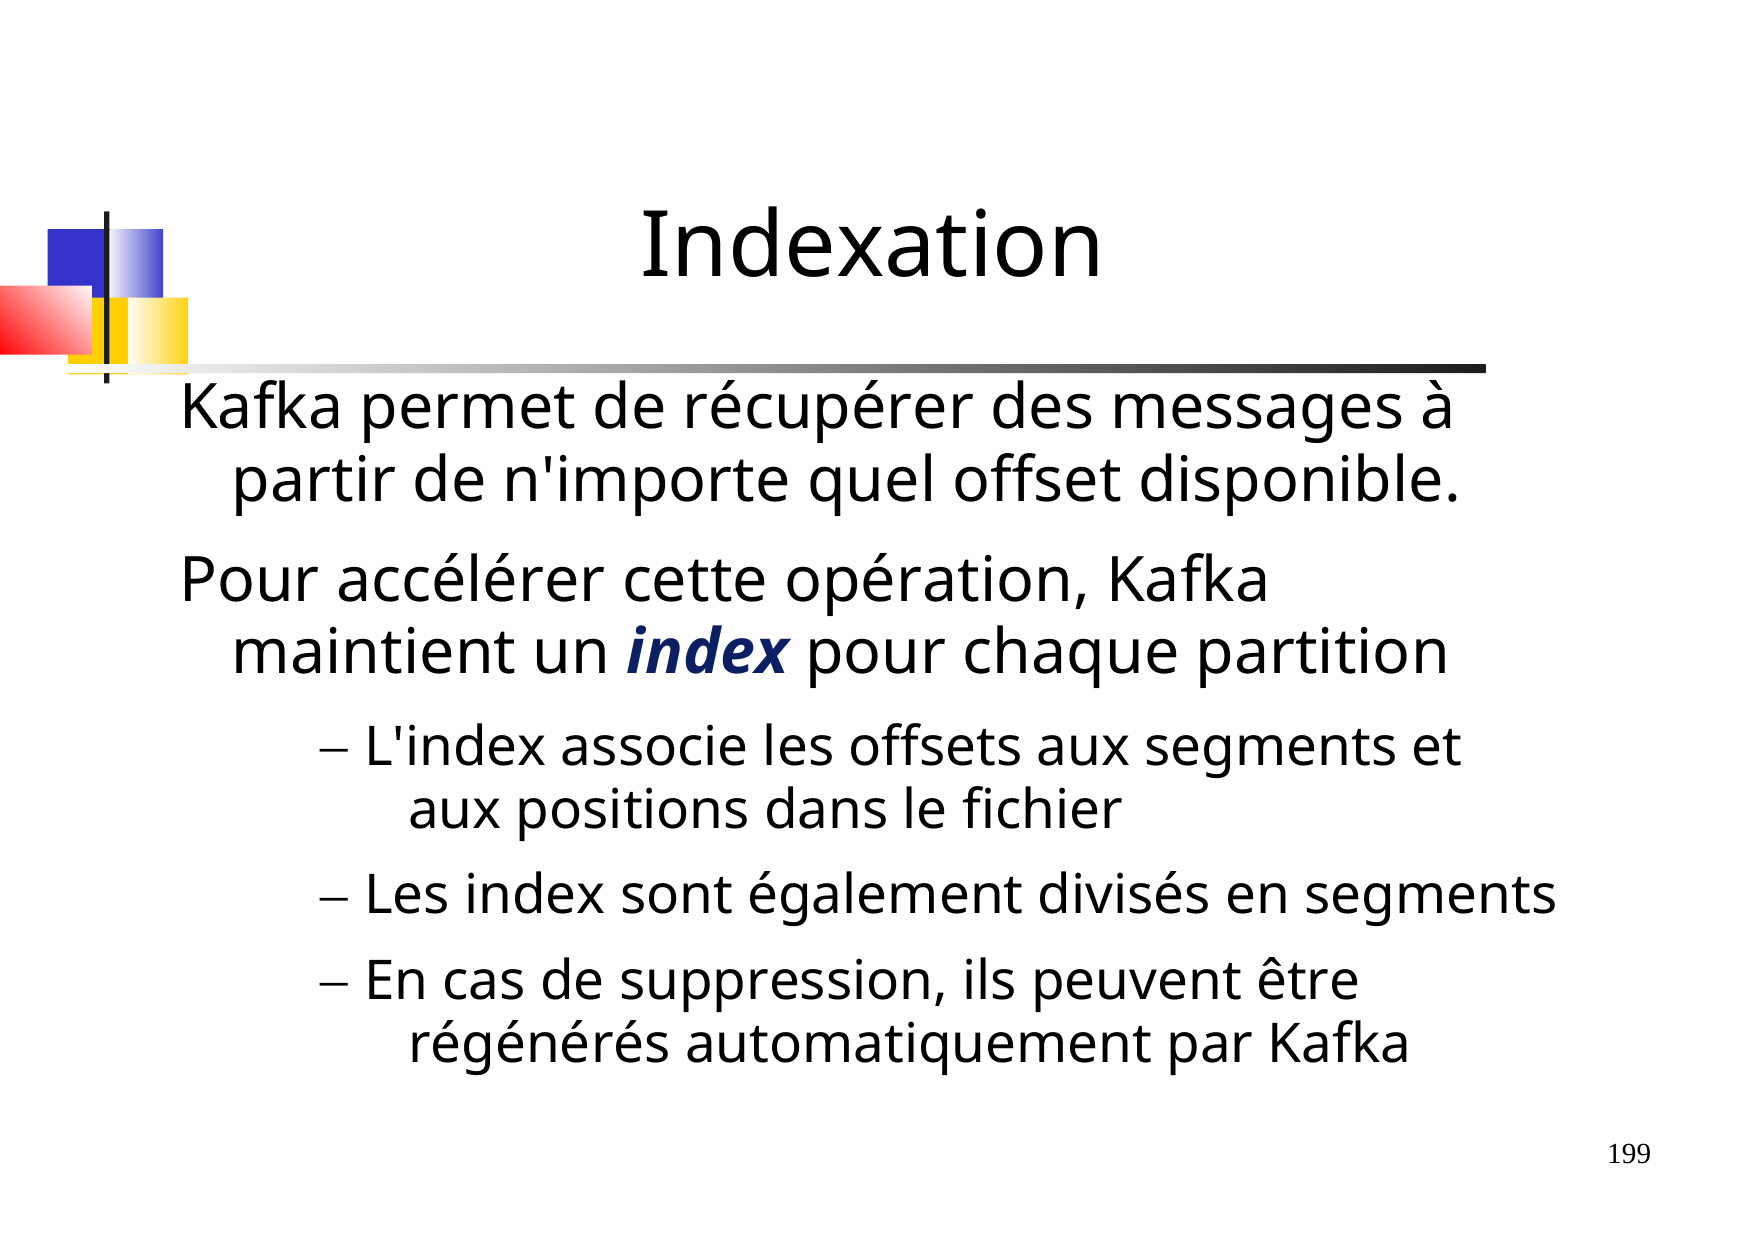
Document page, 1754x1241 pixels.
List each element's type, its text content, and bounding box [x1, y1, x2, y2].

title Indexation [179, 139, 1567, 351]
list Kafka permet de récupérer des messages à partir de n'importe quel offset disponible. Pour accélérer cette opération, Kafka maintient un index pour chaque partition L'index associe les offsets aux segments et aux positions dans le fichier Les index sont également divisés en segments En cas de suppression, ils peuvent être régénérés automatiquement par Kafka [179, 371, 1567, 1091]
